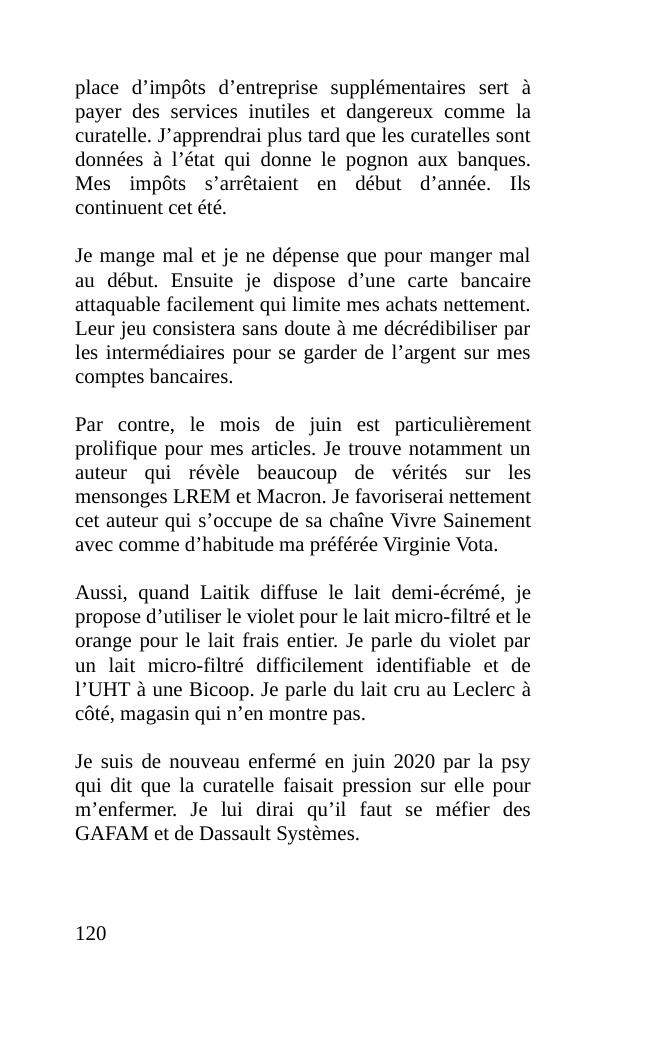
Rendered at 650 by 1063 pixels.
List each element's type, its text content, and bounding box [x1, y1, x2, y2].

text place d’impôts d’entreprise supplémentaires sert à payer des services inutiles et dangereux comme la curatelle. J’apprendrai plus tard que les curatelles sont données à l’état qui donne le pognon aux banques. Mes impôts s’arrêtaient en début d’année. Ils continuent cet été. [75, 75, 531, 219]
text Je suis de nouveau enfermé en juin 2020 par la psy qui dit que la curatelle faisait pression sur elle pour m’enfermer. Je lui dirai qu’il faut se méfier des GAFAM et de Dassault Systèmes. [75, 749, 531, 845]
text Par contre, le mois de juin est particulièrement prolifique pour mes articles. Je trouve notamment un auteur qui révèle beaucoup de vérités sur les mensonges LREM et Macron. Je favoriserai nettement cet auteur qui s’occupe de sa chaîne Vivre Sainement avec comme d’habitude ma préférée Virginie Vota. [75, 412, 531, 556]
text Aussi, quand Laitik diffuse le lait demi-écrémé, je propose d’utiliser le violet pour le lait micro-filtré et le orange pour le lait frais entier. Je parle du violet par un lait micro-filtré difficilement identifiable et de l’UHT à une Bicoop. Je parle du lait cru au Leclerc à côté, magasin qui n’en montre pas. [75, 580, 531, 725]
text Je mange mal et je ne dépense que pour manger mal au début. Ensuite je dispose d’une carte bancaire attaquable facilement qui limite mes achats nettement. Leur jeu consistera sans doute à me décrédibiliser par les intermédiaires pour se garder de l’argent sur mes comptes bancaires. [75, 243, 531, 388]
